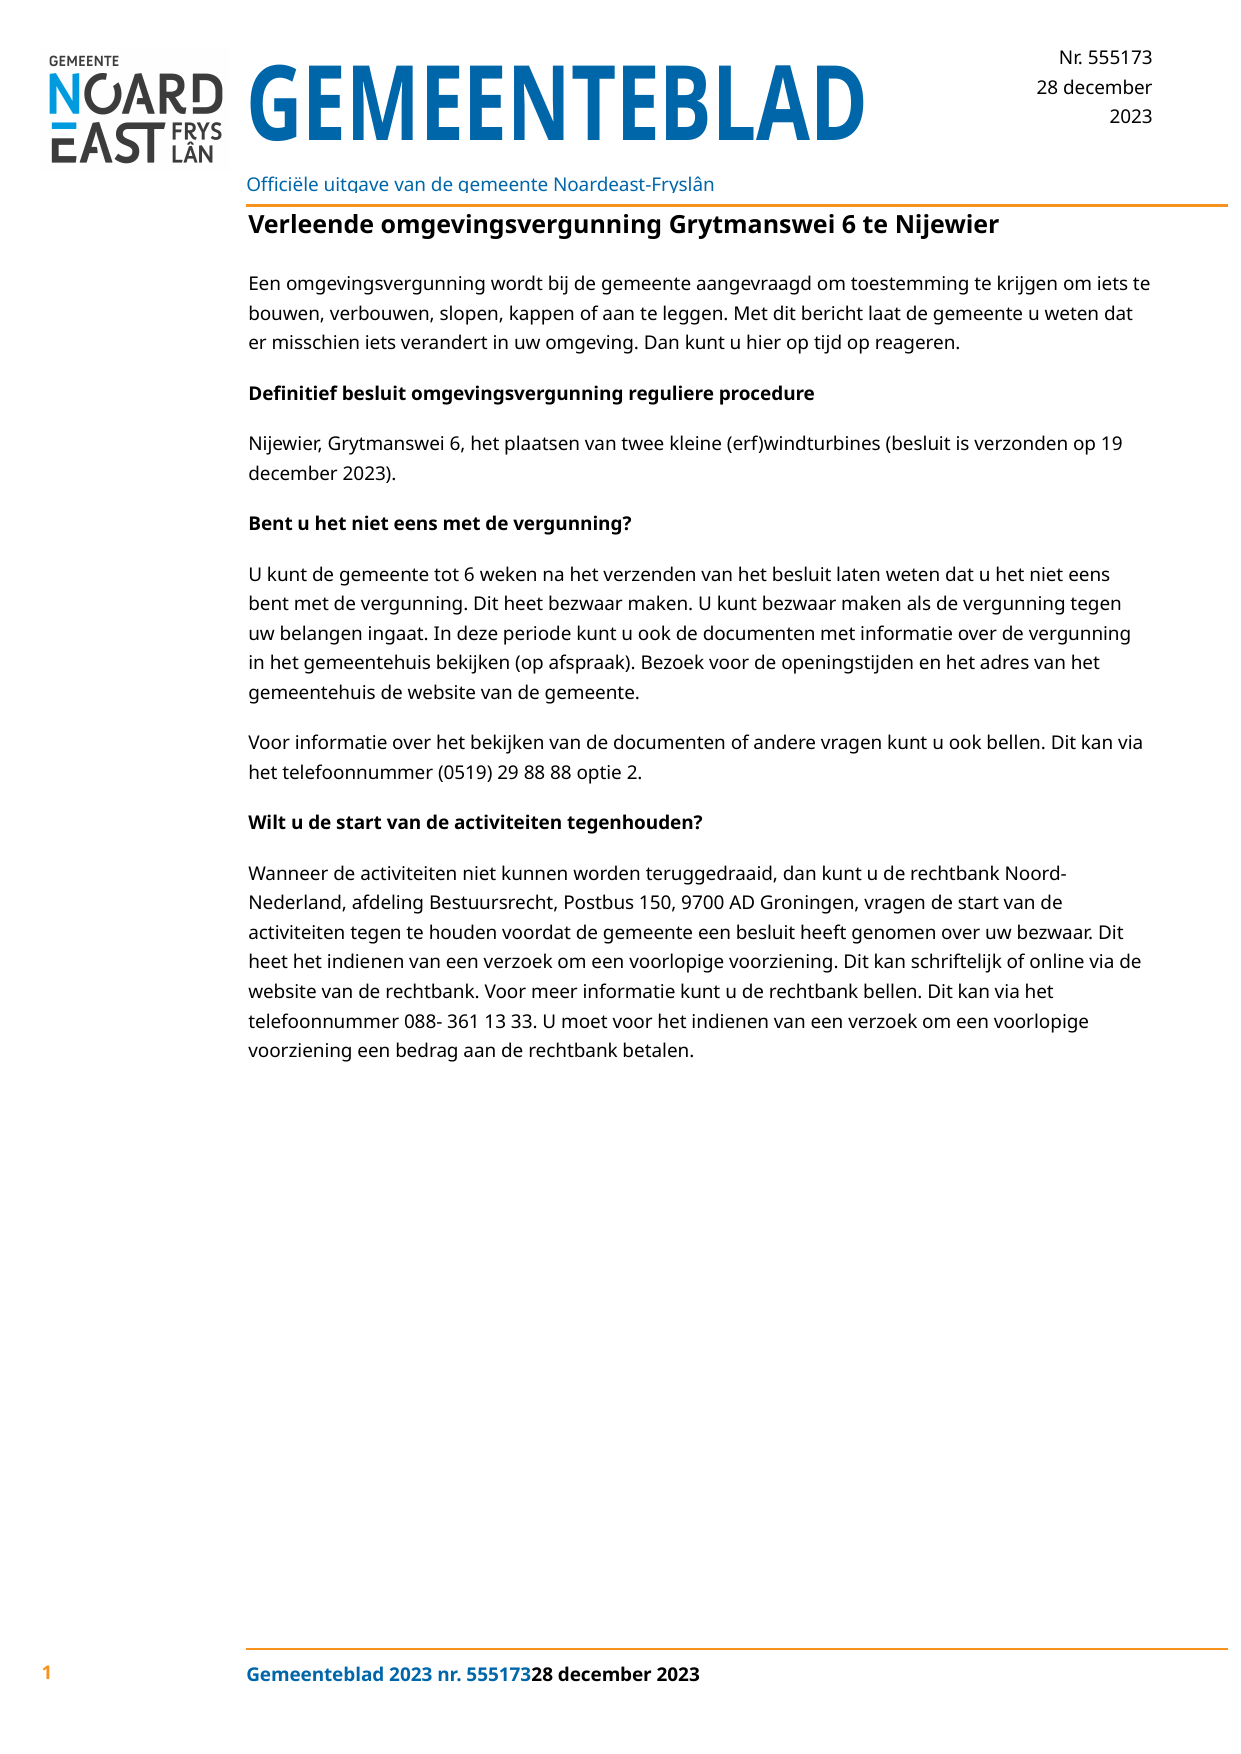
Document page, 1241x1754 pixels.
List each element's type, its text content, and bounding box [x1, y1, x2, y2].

text Voor informatie over het bekijken van de documenten of andere vragen kunt u ook bellen. Dit kan via het telefoonnummer (0519) 29 88 88 optie 2. [248, 729, 1152, 785]
text U kunt de gemeente tot 6 weken na het verzenden van het besluit laten weten dat u het niet eens bent met de vergunning. Dit heet bezwaar maken. U kunt bezwaar maken als de vergunning tegen uw belangen ingaat. In deze periode kunt u ook de documenten met informatie over de vergunning in het gemeentehuis bekijken (op afspraak). Bezoek voor de openingstijden en het adres van het gemeentehuis de website van de gemeente. [248, 561, 1152, 705]
text Definitief besluit omgevingsvergunning reguliere procedure [248, 380, 1152, 406]
text Wanneer de activiteiten niet kunnen worden teruggedraaid, dan kunt u de rechtbank Noord-Nederland, afdeling Bestuursrecht, Postbus 150, 9700 AD Groningen, vragen de start van de activiteiten tegen te houden voordat de gemeente een besluit heeft genomen over uw bezwaar. Dit heet het indienen van een verzoek om een voorlopige voorziening. Dit kan schriftelijk of online via de website van de rechtbank. Voor meer informatie kunt u de rechtbank bellen. Dit kan via het telefoonnummer 088- 361 13 33. U moet voor het indienen van een verzoek om een voorlopige voorziening een bedrag aan de rechtbank betalen. [248, 860, 1152, 1063]
text Wilt u de start van de activiteiten tegenhouden? [248, 809, 1152, 835]
text Bent u het niet eens met de vergunning? [248, 510, 1152, 536]
picture [41, 47, 231, 172]
text Een omgevingsvergunning wordt bij de gemeente aangevraagd om toestemming te krijgen om iets te bouwen, verbouwen, slopen, kappen of aan te leggen. Met dit bericht laat de gemeente u weten dat er misschien iets verandert in uw omgeving. Dan kunt u hier op tijd op reageren. [248, 270, 1152, 355]
text Nijewier, Grytmanswei 6, het plaatsen van twee kleine (erf)windturbines (besluit is verzonden op 19 december 2023). [248, 430, 1152, 486]
text Verleende omgevingsvergunning Grytmanswei 6 te Nijewier [248, 207, 1152, 241]
